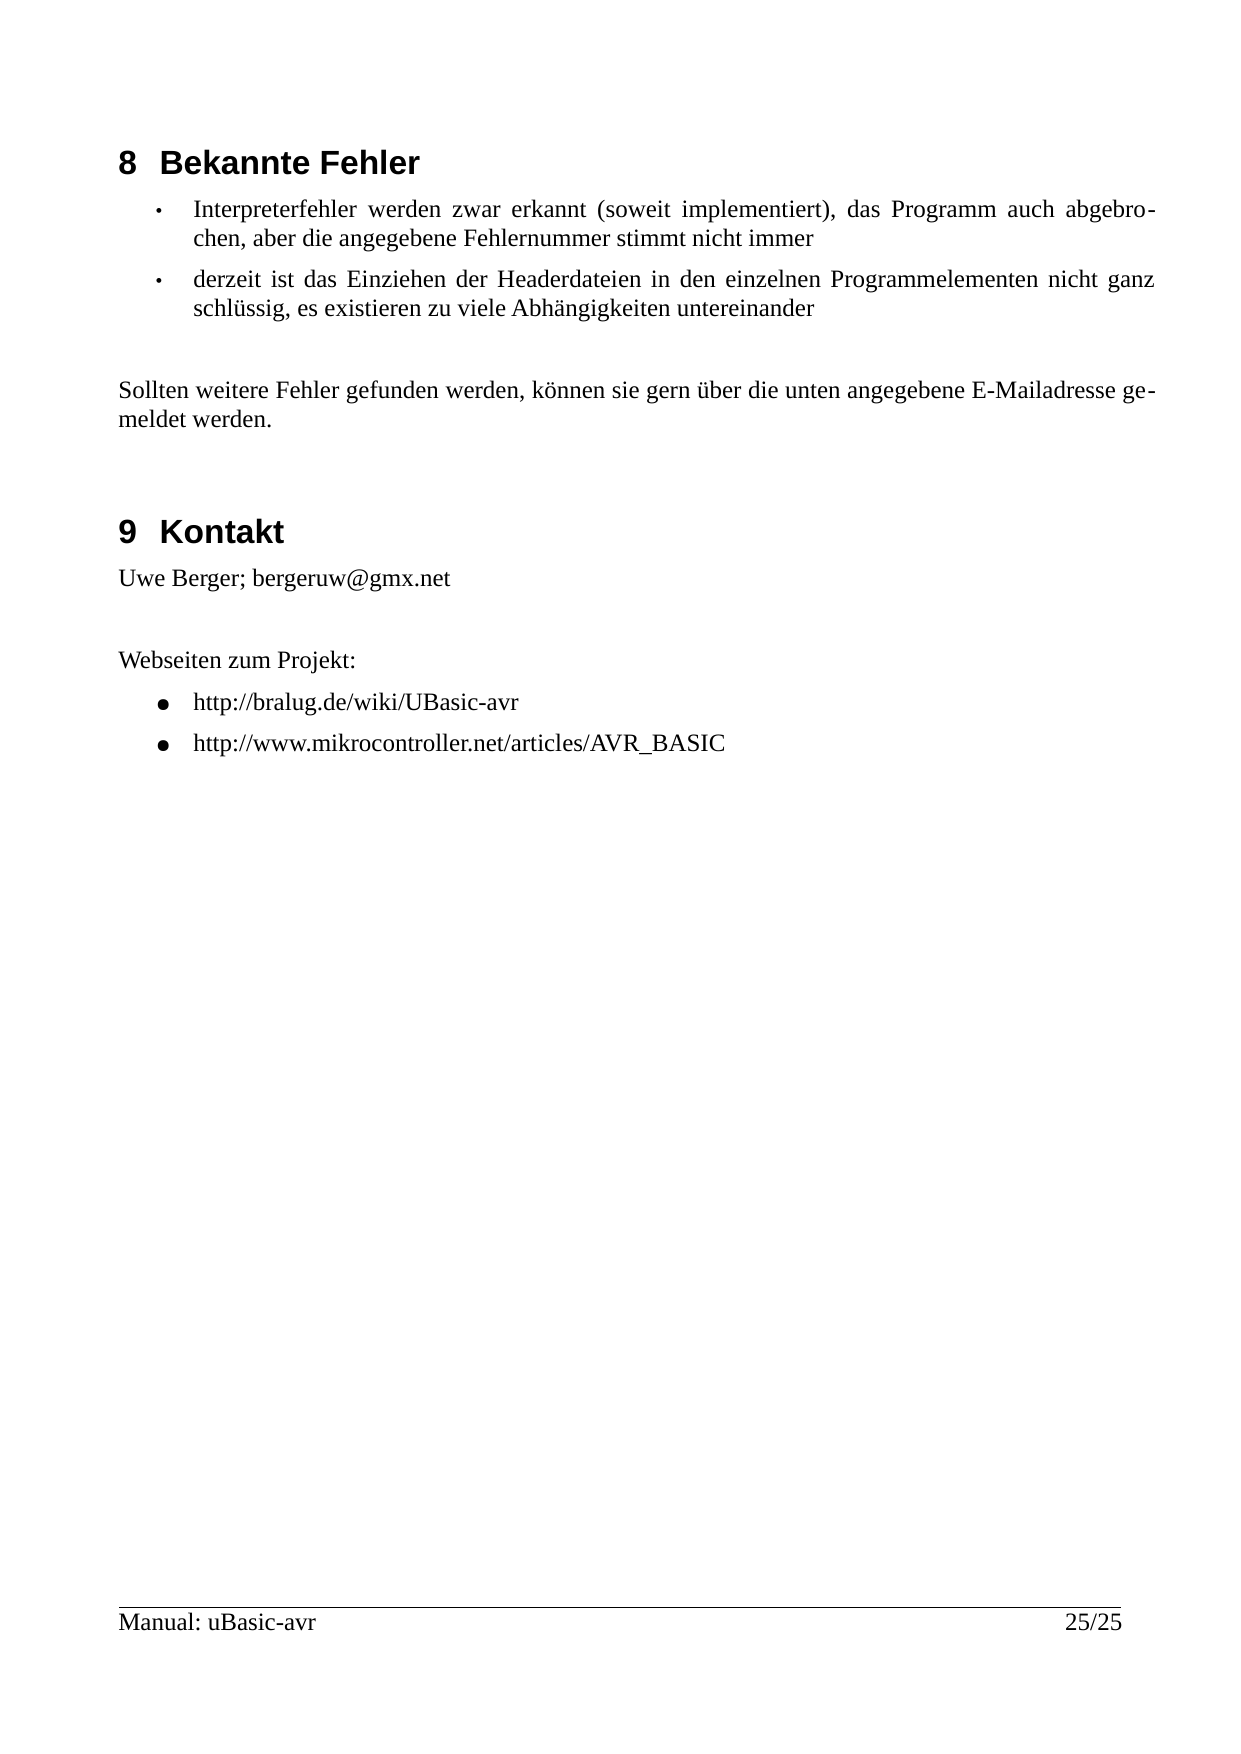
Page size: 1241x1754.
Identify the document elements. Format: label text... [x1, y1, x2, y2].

subtitle Kontakt [118, 512, 1156, 550]
list http://www.mikrocontroller.net/articles/AVR_BASIC [156, 728, 1156, 757]
list Interpreterfehler werden zwar erkannt (soweit implementiert), das Programm auch abgebro­chen, aber die angegebene Fehlernummer stimmt nicht immer [156, 194, 1156, 252]
text Webseiten zum Projekt: [118, 645, 1156, 674]
list http://bralug.de/wiki/UBasic-avr [156, 687, 1156, 715]
list derzeit ist das Einziehen der Headerdateien in den einzelnen Programmelementen nicht ganz schlüssig, es existieren zu viele Abhängigkeiten untereinander [156, 264, 1156, 322]
text Uwe Berger; bergeruw@gmx.net [118, 563, 1156, 592]
text Sollten weitere Fehler gefunden werden, können sie gern über die unten angegebene E-Mailadresse ge­meldet werden. [118, 376, 1156, 433]
subtitle Bekannte Fehler [118, 143, 1156, 182]
